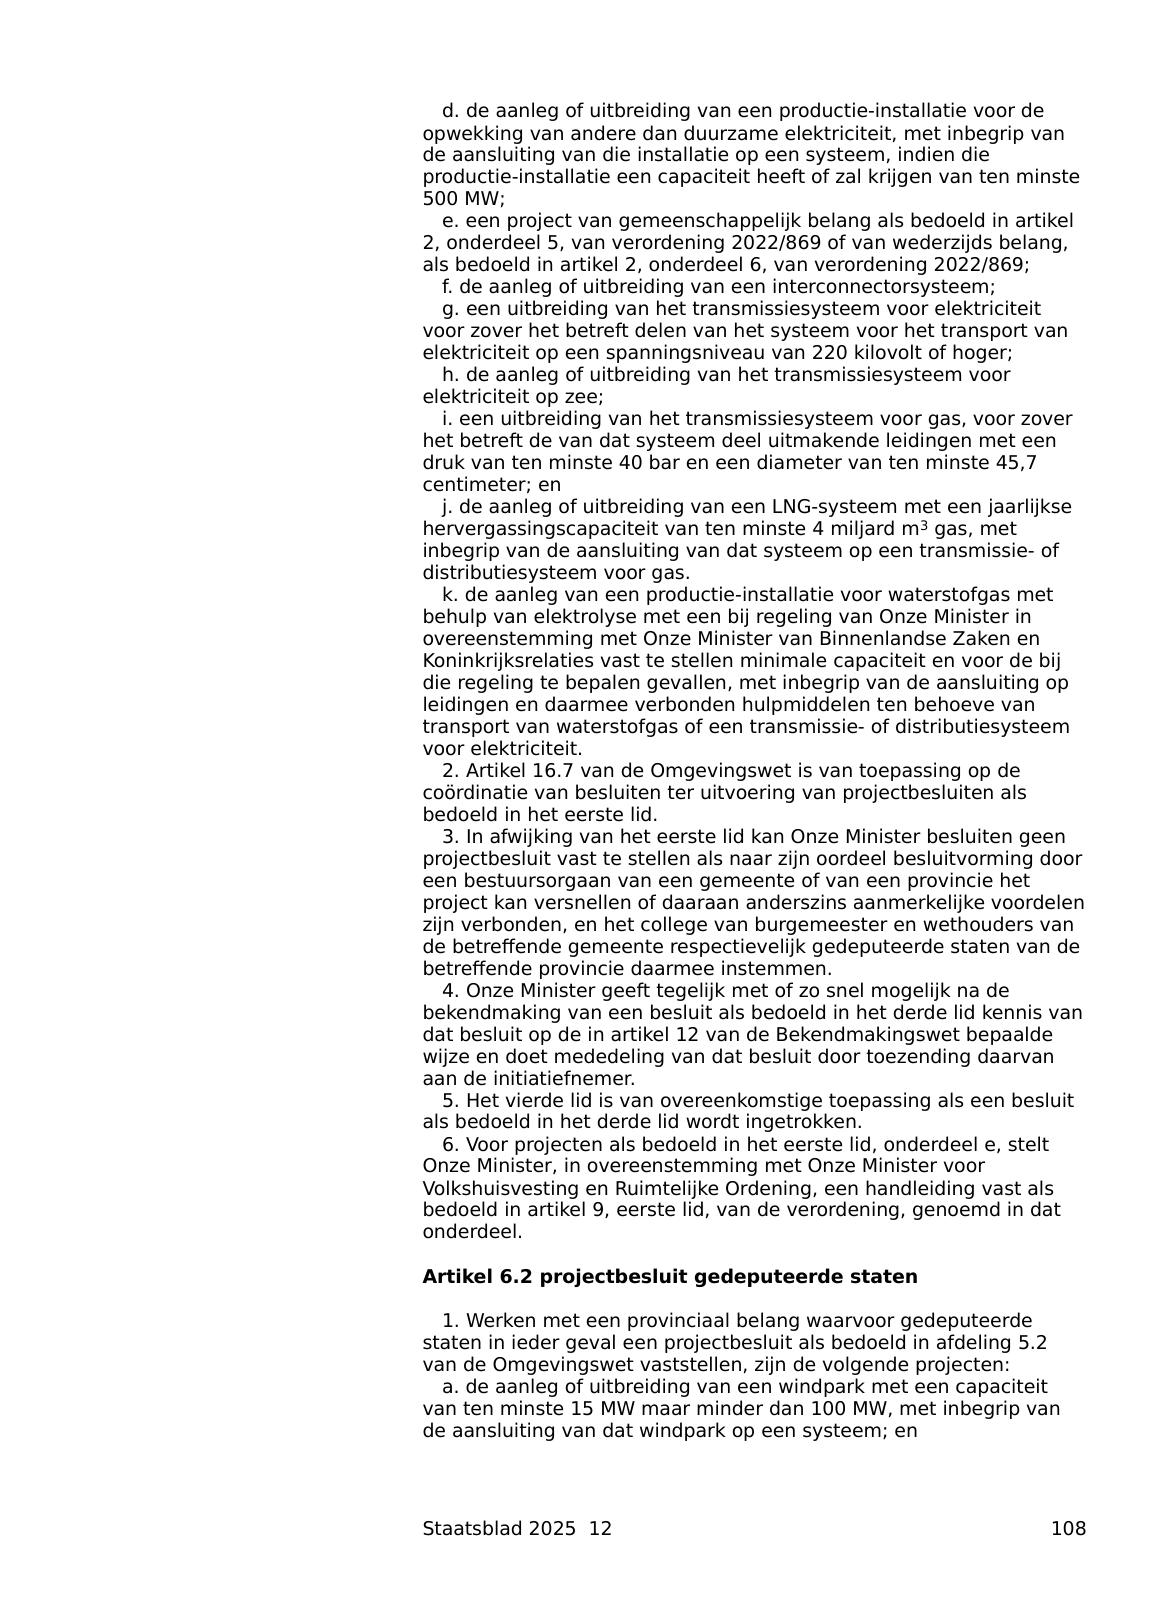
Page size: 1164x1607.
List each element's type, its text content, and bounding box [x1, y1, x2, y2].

text j. de aanleg of uitbreiding van een LNG-systeem met een jaarlijkse hervergassingscapaciteit van ten minste 4 miljard m3 gas, met inbegrip van de aansluiting van dat systeem op een transmissie- of distributiesysteem voor gas. [422, 496, 1087, 584]
text g. een uitbreiding van het transmissiesysteem voor elektriciteit voor zover het betreft delen van het systeem voor het transport van elektriciteit op een spanningsniveau van 220 kilovolt of hoger; [422, 298, 1087, 364]
text 5. Het vierde lid is van overeenkomstige toepassing als een besluit als bedoeld in het derde lid wordt ingetrokken. [422, 1089, 1087, 1133]
text 2. Artikel 16.7 van de Omgevingswet is van toepassing op de coördinatie van besluiten ter uitvoering van projectbesluiten als bedoeld in het eerste lid. [422, 760, 1087, 826]
text d. de aanleg of uitbreiding van een productie-installatie voor de opwekking van andere dan duurzame elektriciteit, met inbegrip van de aansluiting van die installatie op een systeem, indien die productie-installatie een capaciteit heeft of zal krijgen van ten minste 500 MW; [422, 100, 1087, 210]
text 6. Voor projecten als bedoeld in het eerste lid, onderdeel e, stelt Onze Minister, in overeenstemming met Onze Minister voor Volkshuisvesting en Ruimtelijke Ordening, een handleiding vast als bedoeld in artikel 9, eerste lid, van de verordening, genoemd in dat onderdeel. [422, 1133, 1087, 1243]
text f. de aanleg of uitbreiding van een interconnectorsysteem; [422, 276, 1087, 298]
text i. een uitbreiding van het transmissiesysteem voor gas, voor zover het betreft de van dat systeem deel uitmakende leidingen met een druk van ten minste 40 bar en een diameter van ten minste 45,7 centimeter; en [422, 408, 1087, 496]
text 1. Werken met een provinciaal belang waarvoor gedeputeerde staten in ieder geval een projectbesluit als bedoeld in afdeling 5.2 van de Omgevingswet vaststellen, zijn de volgende projecten: [422, 1310, 1087, 1376]
text 4. Onze Minister geeft tegelijk met of zo snel mogelijk na de bekendmaking van een besluit als bedoeld in het derde lid kennis van dat besluit op de in artikel 12 van de Bekendmakingswet bepaalde wijze en doet mededeling van dat besluit door toezending daarvan aan de initiatiefnemer. [422, 979, 1087, 1089]
text k. de aanleg van een productie-installatie voor waterstofgas met behulp van elektrolyse met een bij regeling van Onze Minister in overeenstemming met Onze Minister van Binnenlandse Zaken en Koninkrijksrelaties vast te stellen minimale capaciteit en voor de bij die regeling te bepalen gevallen, met inbegrip van de aansluiting op leidingen en daarmee verbonden hulpmiddelen ten behoeve van transport van waterstofgas of een transmissie- of distributiesysteem voor elektriciteit. [422, 584, 1087, 760]
subtitle Artikel 6.2 projectbesluit gedeputeerde staten [422, 1266, 1087, 1287]
text h. de aanleg of uitbreiding van het transmissiesysteem voor elektriciteit op zee; [422, 364, 1087, 408]
text e. een project van gemeenschappelijk belang als bedoeld in artikel 2, onderdeel 5, van verordening 2022/869 of van wederzijds belang, als bedoeld in artikel 2, onderdeel 6, van verordening 2022/869; [422, 210, 1087, 276]
text a. de aanleg of uitbreiding van een windpark met een capaciteit van ten minste 15 MW maar minder dan 100 MW, met inbegrip van de aansluiting van dat windpark op een systeem; en [422, 1376, 1087, 1442]
text 3. In afwijking van het eerste lid kan Onze Minister besluiten geen projectbesluit vast te stellen als naar zijn oordeel besluitvorming door een bestuursorgaan van een gemeente of van een provincie het project kan versnellen of daaraan anderszins aanmerkelijke voordelen zijn verbonden, en het college van burgemeester en wethouders van de betreffende gemeente respectievelijk gedeputeerde staten van de betreffende provincie daarmee instemmen. [422, 826, 1087, 979]
